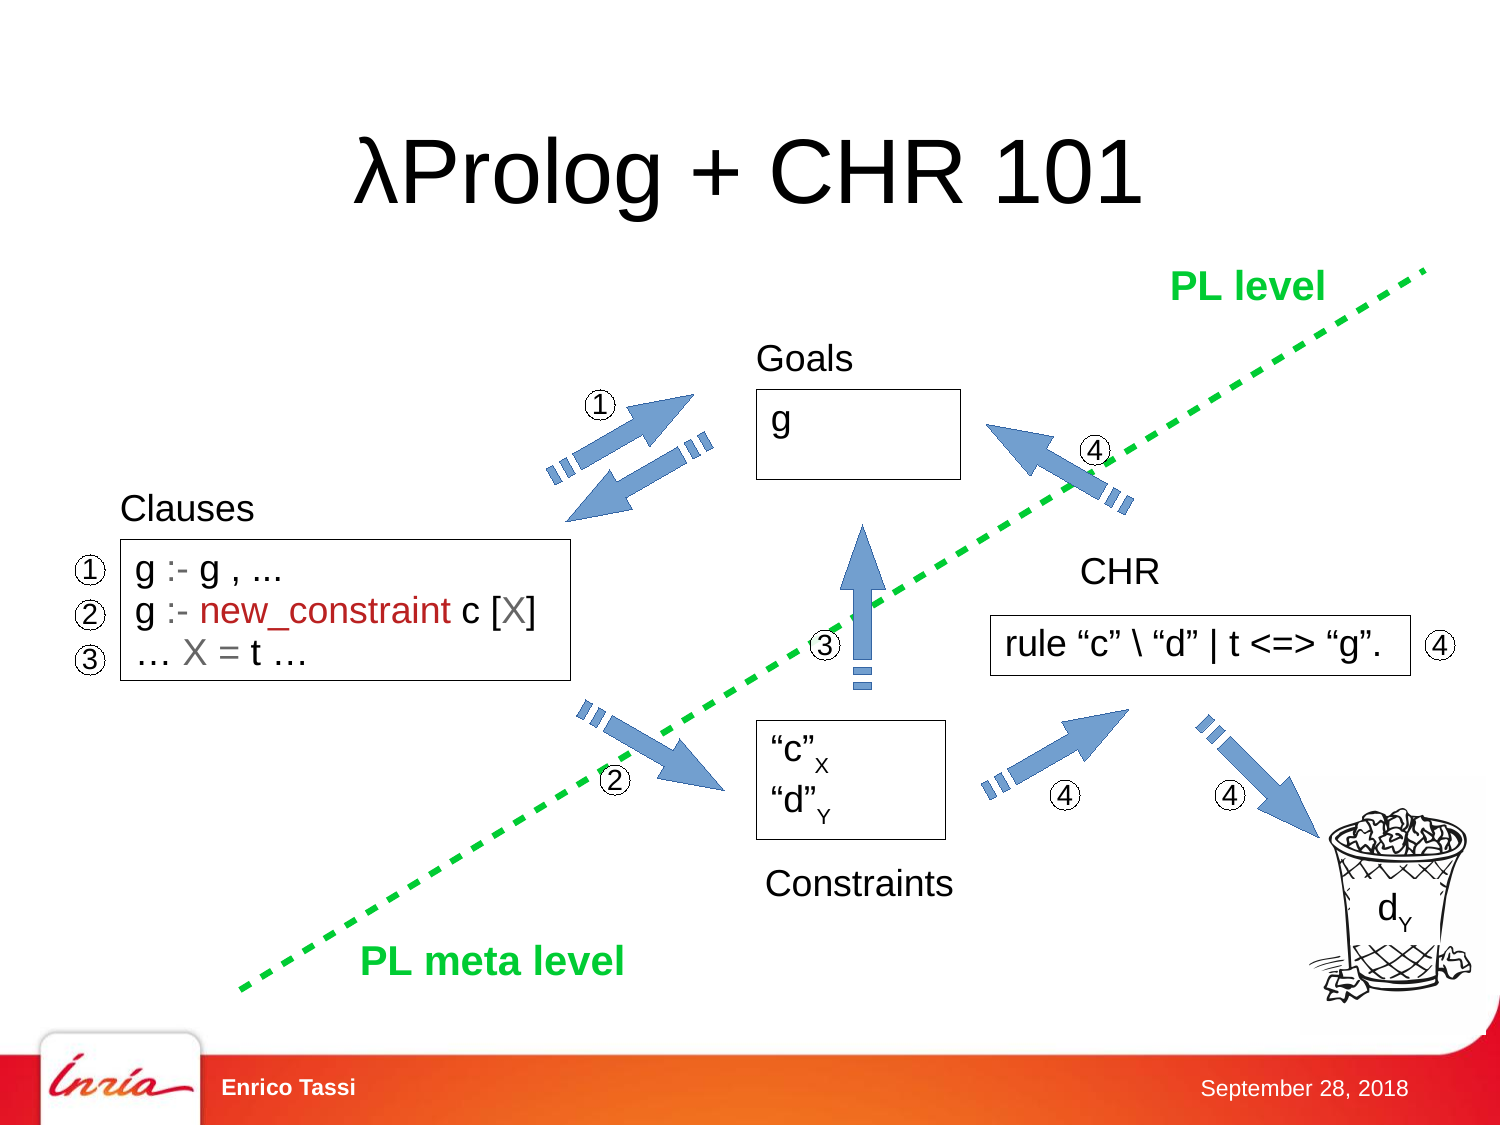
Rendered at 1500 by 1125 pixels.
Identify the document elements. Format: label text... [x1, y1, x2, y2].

text_box [853, 682, 872, 690]
text_box [1195, 714, 1215, 733]
text_box 4 [1050, 780, 1081, 811]
text_box [986, 424, 1108, 500]
text_box 3 [810, 630, 841, 661]
text_box 1 [585, 389, 616, 421]
text_box dY [1350, 879, 1441, 946]
text_box rule “c” \ “d” | t <=> “g”. [990, 615, 1411, 676]
title λProlog + CHR 101 [131, 77, 1369, 266]
text_box [697, 431, 714, 452]
text_box g [756, 389, 961, 480]
text_box [981, 780, 997, 800]
text_box [572, 394, 694, 470]
text_box Clauses [105, 479, 279, 537]
text_box “c”X “d”Y [756, 720, 946, 840]
text_box [1206, 725, 1226, 744]
text_box [684, 439, 701, 459]
text_box 4 [1425, 630, 1456, 661]
text_box [840, 524, 886, 660]
picture [0, 776, 1500, 1125]
text_box [589, 707, 606, 728]
text_box [546, 465, 563, 485]
text_box 3 [75, 644, 106, 676]
text_box 4 [1080, 435, 1111, 466]
text_box [853, 667, 872, 675]
text_box [1104, 487, 1121, 508]
text_box 4 [1215, 780, 1246, 811]
text_box PL meta level [345, 930, 641, 992]
text_box Goals [741, 329, 869, 387]
text_box [1117, 495, 1134, 515]
text_box [603, 715, 725, 791]
text_box [1217, 736, 1320, 838]
text_box 2 [75, 599, 106, 631]
text_box PL level [1155, 254, 1342, 317]
text_box 2 [600, 765, 631, 796]
text_box [576, 699, 593, 720]
text_box Constraints [750, 854, 969, 912]
text_box [565, 446, 687, 522]
text_box g :- g , ... g :- new_constraint c [X] … X = t … [120, 539, 571, 681]
text_box [1007, 709, 1129, 785]
text_box 1 [75, 554, 106, 586]
text_box CHR [1065, 543, 1239, 601]
text_box [559, 457, 576, 478]
text_box [994, 772, 1011, 793]
